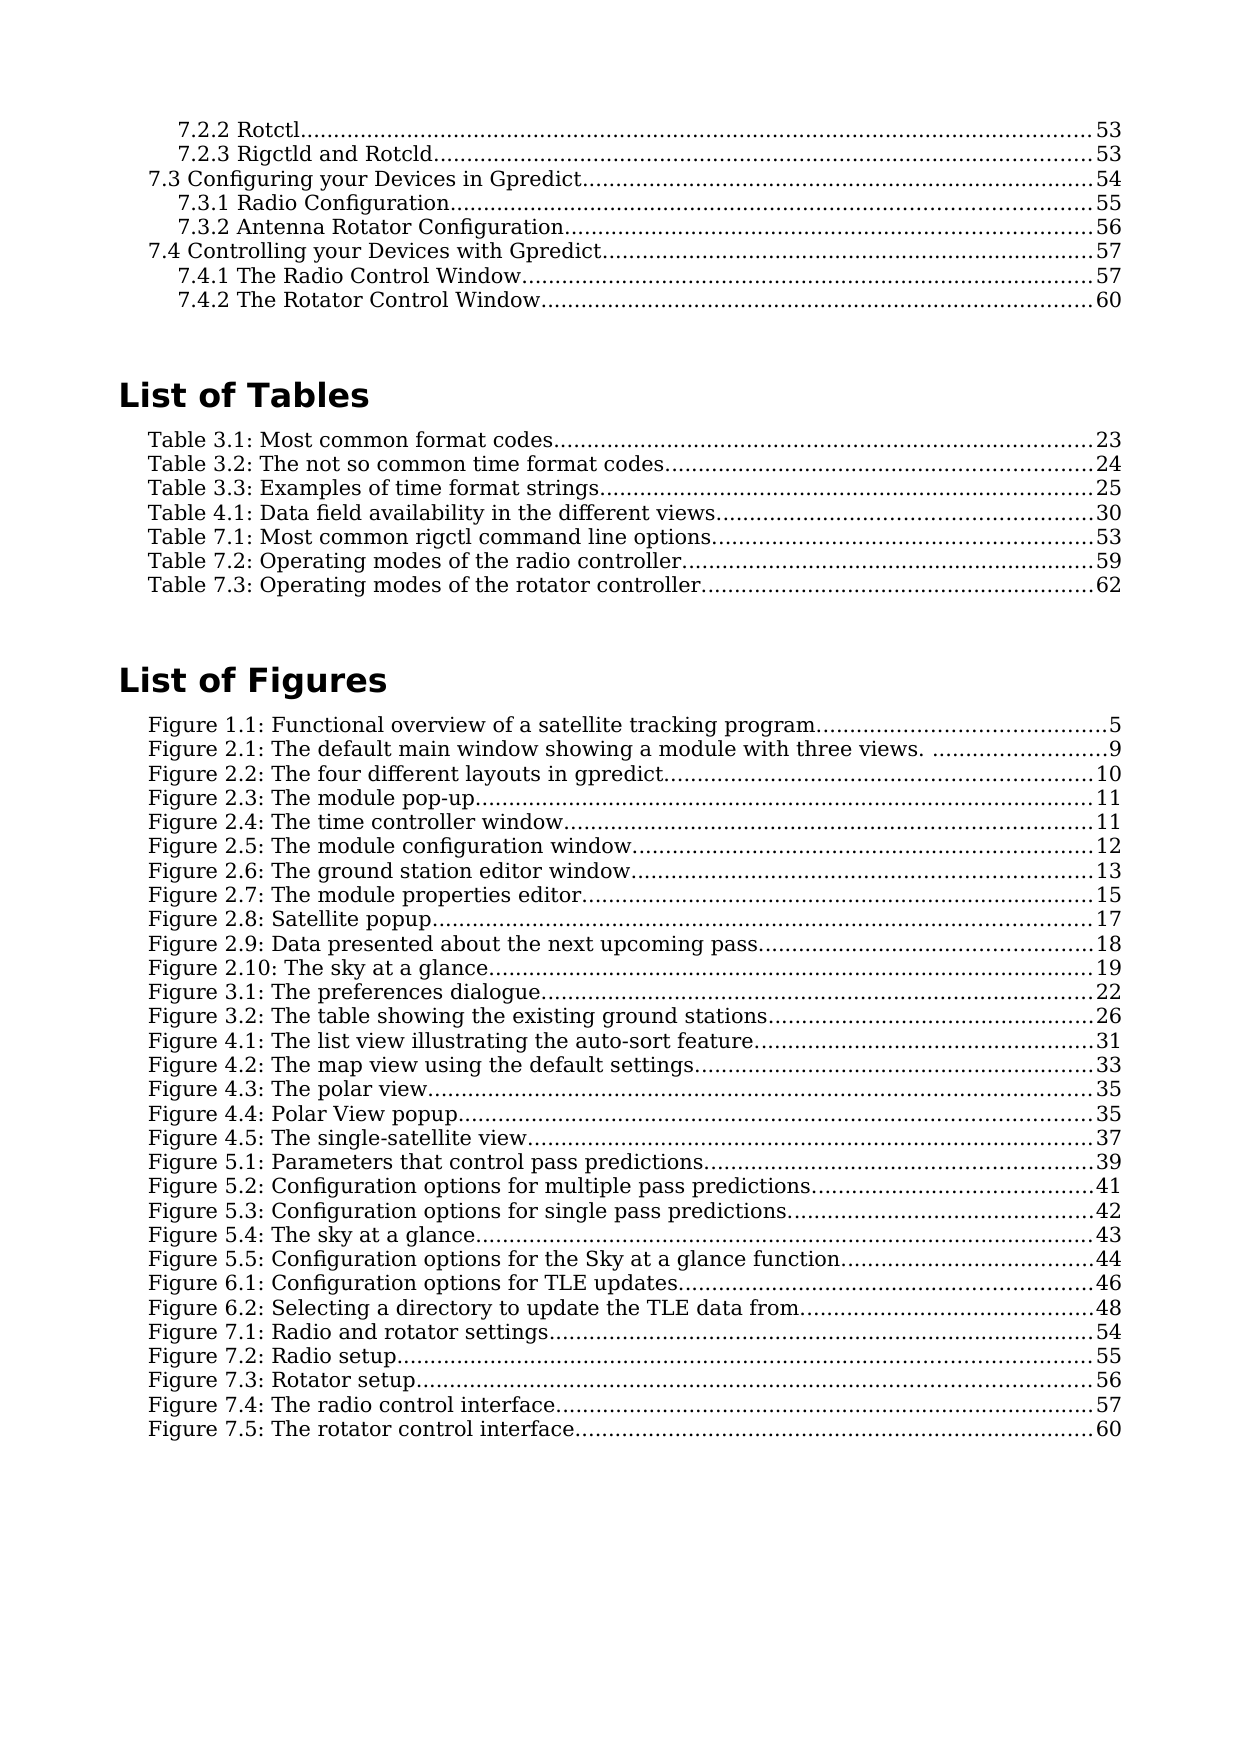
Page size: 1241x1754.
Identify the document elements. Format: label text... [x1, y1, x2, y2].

text Figure 4.3: The polar view. 35 [148, 1077, 1122, 1102]
text Figure 3.1: The preferences dialogue. 22 [148, 980, 1122, 1004]
text 7.3.2 Antenna Rotator Configuration 56 [177, 215, 1122, 239]
text Table 3.3: Examples of time format strings. 25 [148, 476, 1122, 501]
text Figure 7.3: Rotator setup. 56 [148, 1368, 1122, 1393]
text Table 7.3: Operating modes of the rotator controller. 62 [148, 573, 1122, 598]
text Figure 4.2: The map view using the default settings. 33 [148, 1053, 1122, 1077]
text Figure 7.1: Radio and rotator settings. 54 [148, 1320, 1122, 1344]
text Figure 6.2: Selecting a directory to update the TLE data from. 48 [148, 1296, 1122, 1320]
text Figure 5.3: Configuration options for single pass predictions. 42 [148, 1199, 1122, 1223]
text Figure 2.8: Satellite popup. 17 [148, 907, 1122, 932]
text Table 7.2: Operating modes of the radio controller. 59 [148, 549, 1122, 573]
text Figure 2.9: Data presented about the next upcoming pass. 18 [148, 932, 1122, 956]
text 7.4.1 The Radio Control Window 57 [177, 264, 1122, 288]
text Figure 2.6: The ground station editor window 13 [148, 859, 1122, 883]
text Table 3.2: The not so common time format codes. 24 [148, 452, 1122, 476]
text 7.3.1 Radio Configuration 55 [177, 191, 1122, 215]
text 7.2.2 Rotctl 53 [177, 118, 1122, 142]
text Figure 4.4: Polar View popup. 35 [148, 1102, 1122, 1126]
text 7.4.2 The Rotator Control Window 60 [177, 288, 1122, 312]
text Figure 4.5: The single-satellite view. 37 [148, 1126, 1122, 1150]
text Figure 2.10: The sky at a glance. 19 [148, 956, 1122, 980]
text Table 3.1: Most common format codes 23 [148, 428, 1122, 452]
text Figure 2.7: The module properties editor. 15 [148, 883, 1122, 907]
text Figure 7.4: The radio control interface. 57 [148, 1393, 1122, 1417]
text Figure 5.2: Configuration options for multiple pass predictions. 41 [148, 1174, 1122, 1199]
text Figure 2.2: The four different layouts in gpredict. 10 [148, 762, 1122, 786]
text Figure 1.1: Functional overview of a satellite tracking program. 5 [148, 713, 1122, 737]
text 7.2.3 Rigctld and Rotcld 53 [177, 142, 1122, 167]
text Figure 5.1: Parameters that control pass predictions. 39 [148, 1150, 1122, 1174]
text Figure 2.5: The module configuration window. 12 [148, 834, 1122, 859]
text Table 4.1: Data field availability in the different views. 30 [148, 501, 1122, 525]
subtitle List of Tables [118, 376, 1122, 415]
text Figure 5.4: The sky at a glance. 43 [148, 1223, 1122, 1247]
text Figure 7.5: The rotator control interface. 60 [148, 1417, 1122, 1441]
text Figure 6.1: Configuration options for TLE updates. 46 [148, 1271, 1122, 1296]
text 7.4 Controlling your Devices with Gpredict 57 [148, 239, 1122, 264]
text Figure 3.2: The table showing the existing ground stations. 26 [148, 1004, 1122, 1029]
text 7.3 Configuring your Devices in Gpredict 54 [148, 167, 1122, 191]
text Figure 2.3: The module pop-up. 11 [148, 786, 1122, 810]
text Figure 2.4: The time controller window. 11 [148, 810, 1122, 834]
text Figure 5.5: Configuration options for the Sky at a glance function. 44 [148, 1247, 1122, 1271]
text Figure 7.2: Radio setup. 55 [148, 1344, 1122, 1368]
text Figure 4.1: The list view illustrating the auto-sort feature. 31 [148, 1029, 1122, 1053]
text Figure 2.1: The default main window showing a module with three views. 9 [148, 737, 1122, 762]
subtitle List of Figures [118, 662, 1122, 701]
text Table 7.1: Most common rigctl command line options. 53 [148, 525, 1122, 549]
